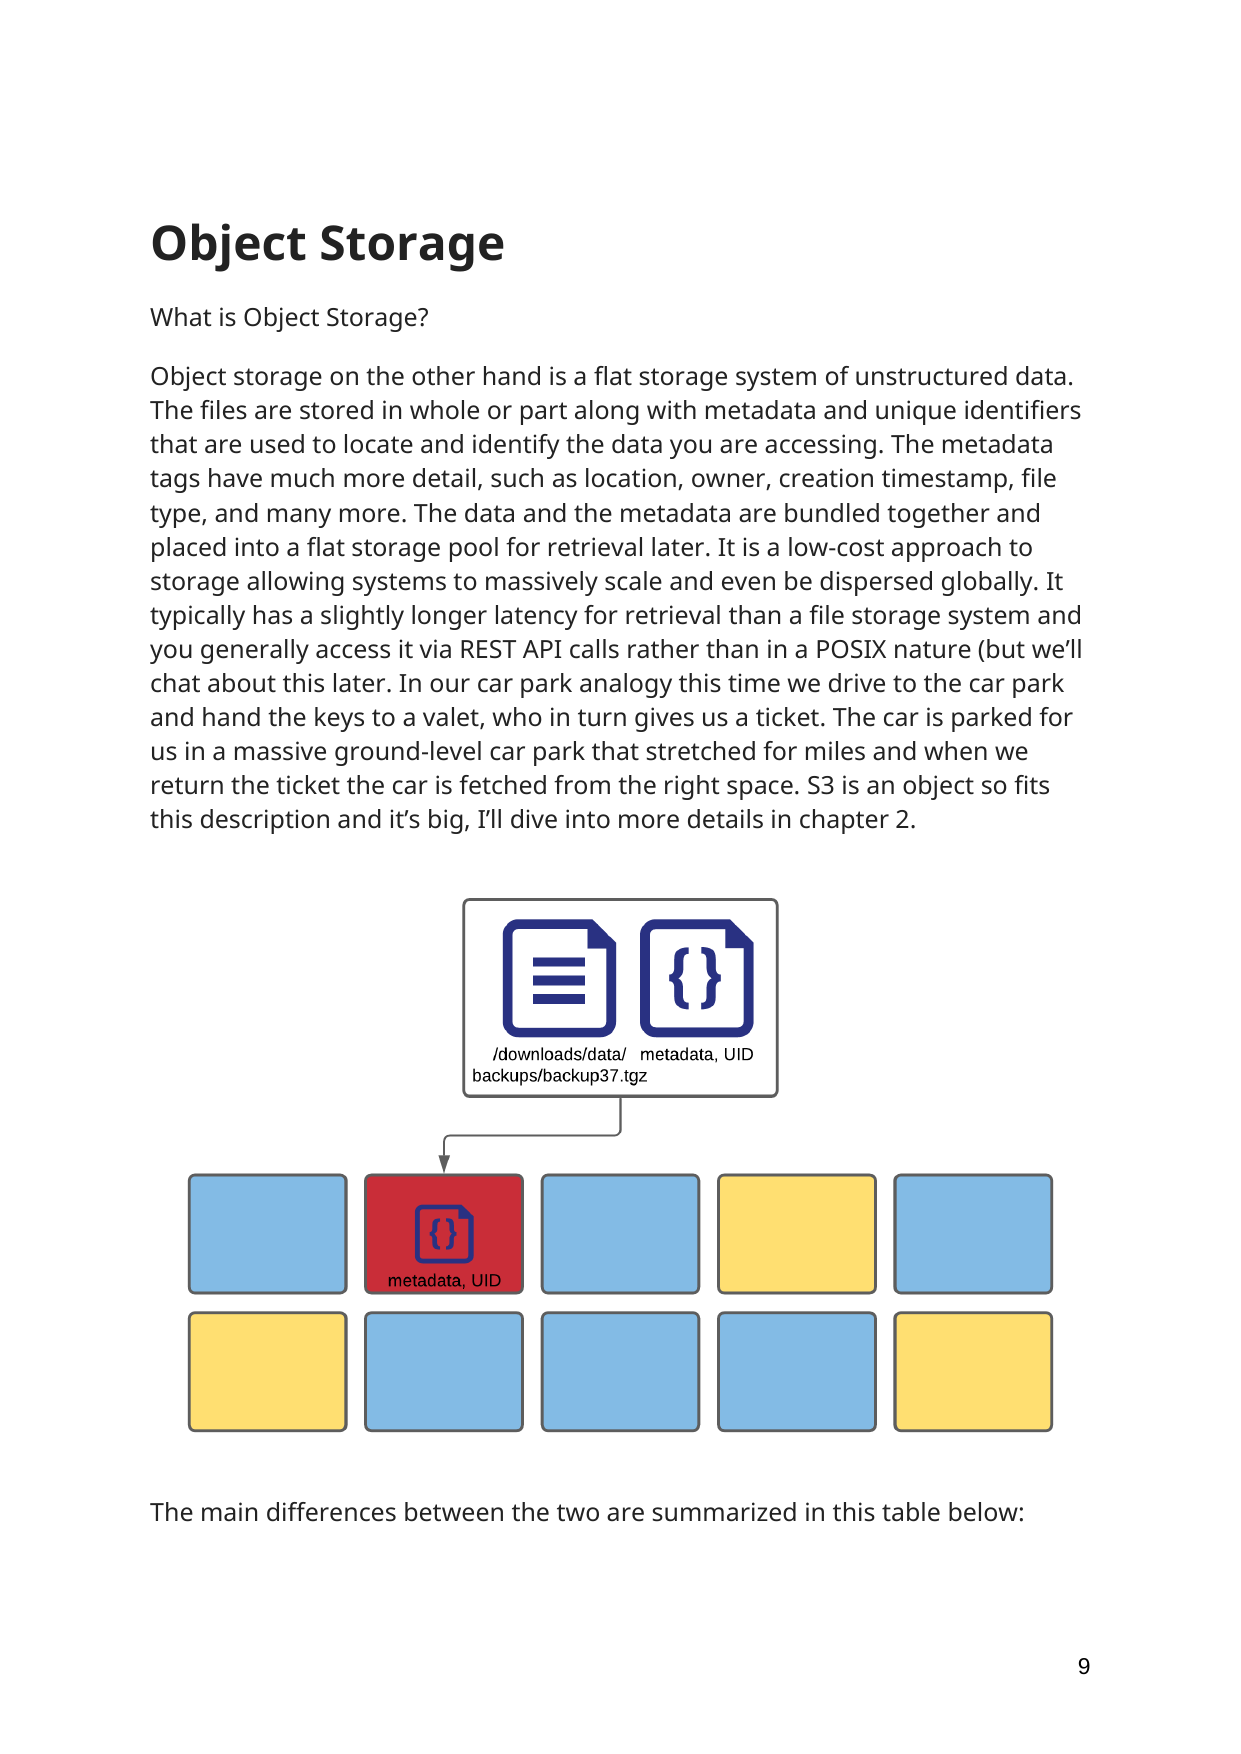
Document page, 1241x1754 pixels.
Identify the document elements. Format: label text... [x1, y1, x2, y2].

text The main differences between the two are summarized in this table below: [150, 1494, 1090, 1528]
picture [150, 860, 1091, 1470]
subtitle Object Storage [150, 209, 1090, 274]
text Object storage on the other hand is a flat storage system of unstructured data. The files are stored in whole or part along with metadata and unique identifiers that are used to locate and identify the data you are accessing. The metadata tags have much more detail, such as location, owner, creation timestamp, file type, and many more. The data and the metadata are bundled together and placed into a flat storage pool for retrieval later. It is a low-cost approach to storage allowing systems to massively scale and even be dispersed globally. It typically has a slightly longer latency for retrieval than a file storage system and you generally access it via REST API calls rather than in a POSIX nature (but we’ll chat about this later. In our car park analogy this time we drive to the car park and hand the keys to a valet, who in turn gives us a ticket. The car is parked for us in a massive ground-level car park that stretched for miles and when we return the ticket the car is fetched from the right space. S3 is an object so fits this description and it’s big, I’ll dive into more details in chapter 2. [150, 359, 1090, 836]
text What is Object Storage? [150, 300, 1090, 334]
